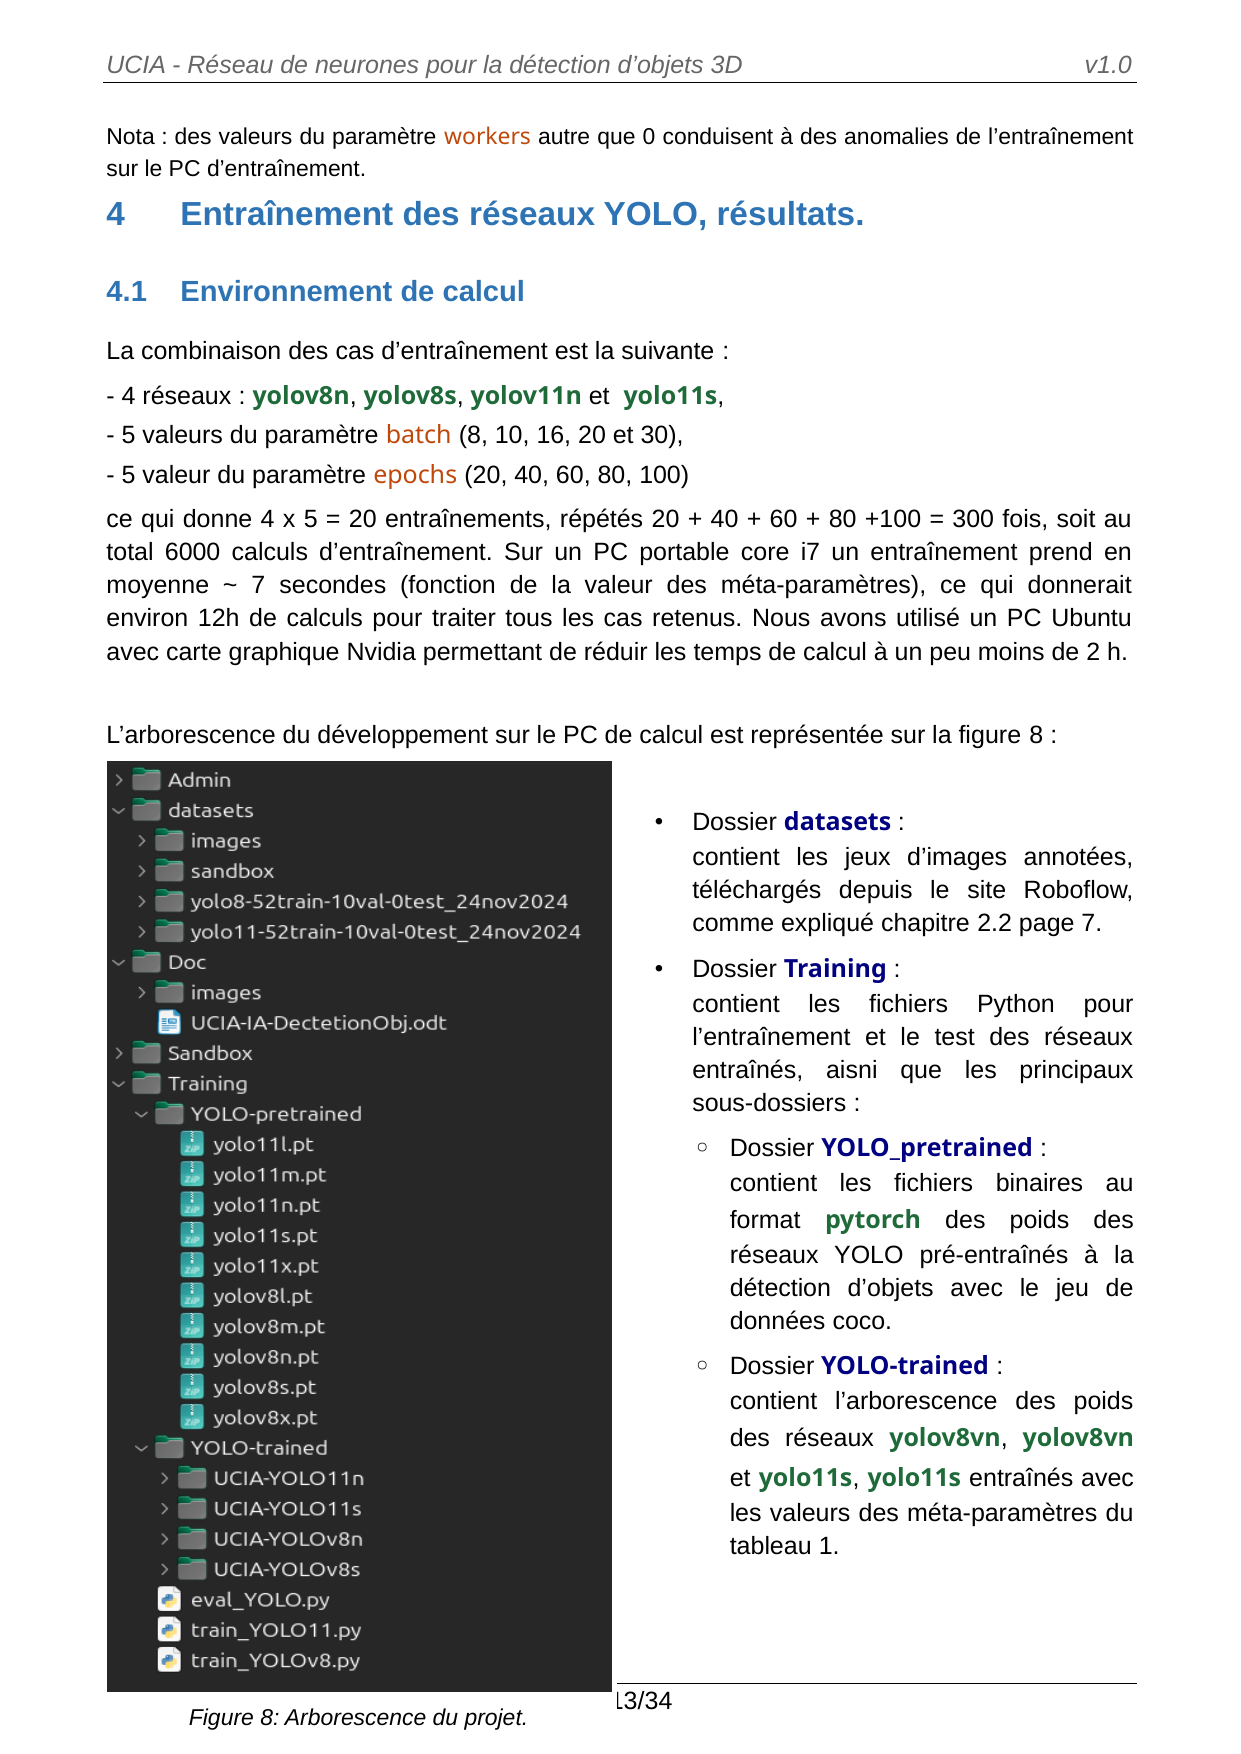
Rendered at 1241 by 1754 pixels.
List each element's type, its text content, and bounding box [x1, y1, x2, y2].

subtitle Environnement de calcul [106, 274, 1134, 307]
text Nota : des valeurs du paramètre workers autre que 0 conduisent à des anomalies de l’entraînement sur le PC d’entraînement. [106, 120, 1134, 182]
text L’arborescence du développement sur le PC de calcul est représentée sur la figure 8 : [106, 720, 1134, 749]
text La combinaison des cas d’entraînement est la suivante : [106, 336, 1134, 365]
list Dossier Training : contient les fichiers Python pour l’entraînement et le test des réseaux entraînés, aisni que les principaux sous-dossiers : [617, 950, 1134, 1116]
text Figure 8: Arborescence du projet. [102, 1704, 617, 1730]
picture [107, 761, 612, 1692]
list Dossier YOLO_pretrained : contient les fichiers binaires au format pytorch des poids des réseaux YOLO pré-entraînés à la détection d’objets avec le jeu de données coco. [617, 1129, 1134, 1335]
text ce qui donne 4 x 5 = 20 entraînements, répétés 20 + 40 + 60 + 80 +100 = 300 fois, soit au total 6000 calculs d’entraînement. Sur un PC portable core i7 un entraînement prend en moyenne ~ 7 secondes (fonction de la valeur des méta-paramètres), ce qui donnerait environ 12h de calculs pour traiter tous les cas retenus. Nous avons utilisé un PC Ubuntu avec carte graphique Nvidia permettant de réduir les temps de calcul à un peu moins de 2 h. [106, 504, 1134, 665]
list Dossier YOLO-trained : contient l’arborescence des poids des réseaux yolov8vn, yolov8vn et yolo11s, yolo11s entraînés avec les valeurs des méta-paramètres du tableau 1. [617, 1348, 1134, 1559]
text - 4 réseaux : yolov8n, yolov8s, yolov11n et yolo11s, - 5 valeurs du paramètre batch (8, 10, 16, 20 et 30), - 5 valeur du paramètre epochs (20, 40, 60, 80, 100) [106, 378, 1134, 490]
subtitle Entraînement des réseaux YOLO, résultats. [106, 194, 1134, 233]
list Dossier datasets : contient les jeux d’images annotées, téléchargés depuis le site Roboflow, comme expliqué chapitre 2.2 page 7. [617, 804, 1134, 937]
